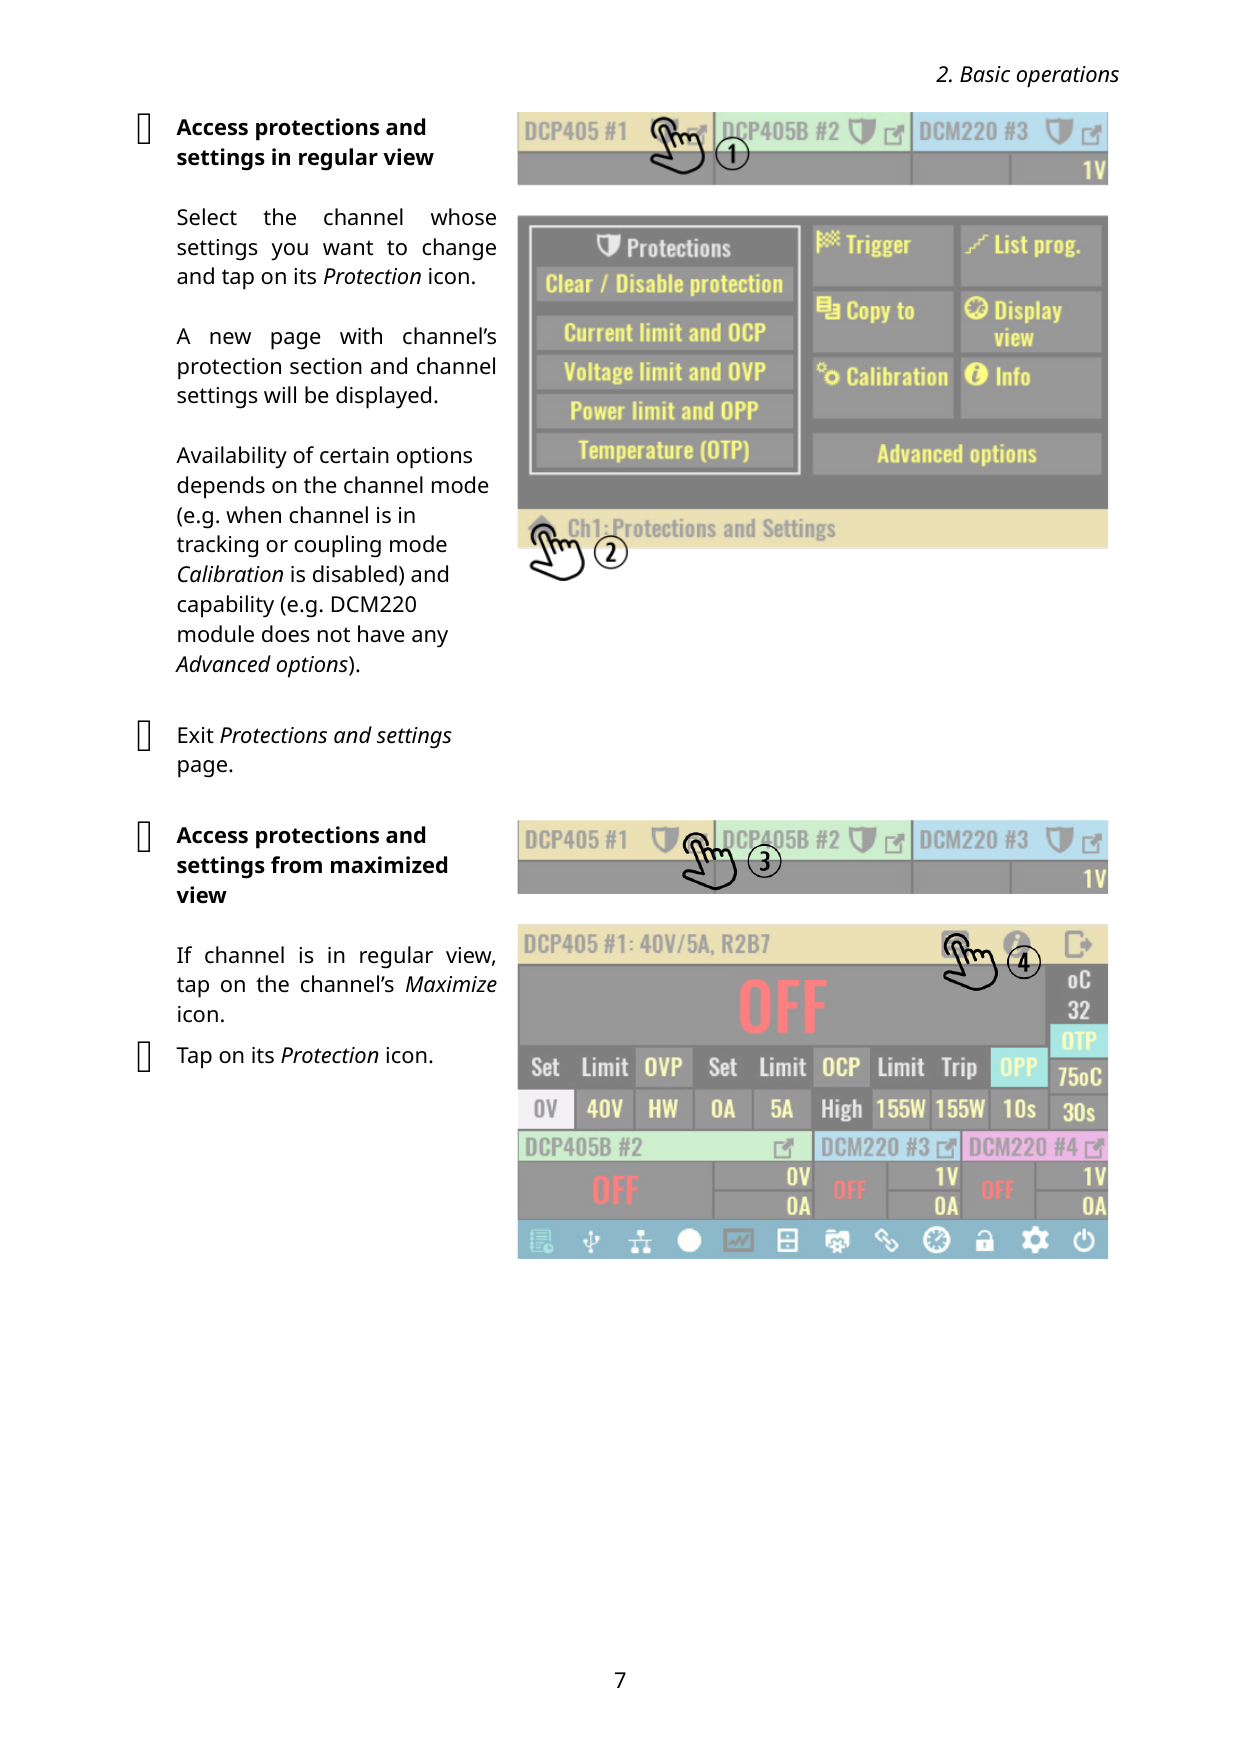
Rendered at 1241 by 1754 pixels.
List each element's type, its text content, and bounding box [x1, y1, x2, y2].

table_cell [503, 815, 1123, 1282]
table_cell  [118, 714, 171, 815]
picture [517, 820, 1109, 1259]
table_cell  [118, 815, 171, 1035]
picture [517, 112, 1109, 581]
table_header [503, 107, 1123, 815]
table_cell  [118, 1035, 171, 1282]
table_header  [118, 107, 171, 714]
table_cell Exit Protections and settings page. [171, 714, 503, 815]
table_cell Tap on its Protection icon. [171, 1035, 503, 1282]
table_header Access protections and settings in regular view Select the channel whose settings you want to change and tap on its Protection icon. A new page with channel’s protection section and channel settings will be displayed. Availability of certain options depends on the channel mode (e.g. when channel is in tracking or coupling mode Calibration is disabled) and capability (e.g. DCM220 module does not have any Advanced options). [171, 107, 503, 714]
table_cell Access protections and settings from maximized view If channel is in regular view, tap on the channel’s Maximize icon. [171, 815, 503, 1035]
